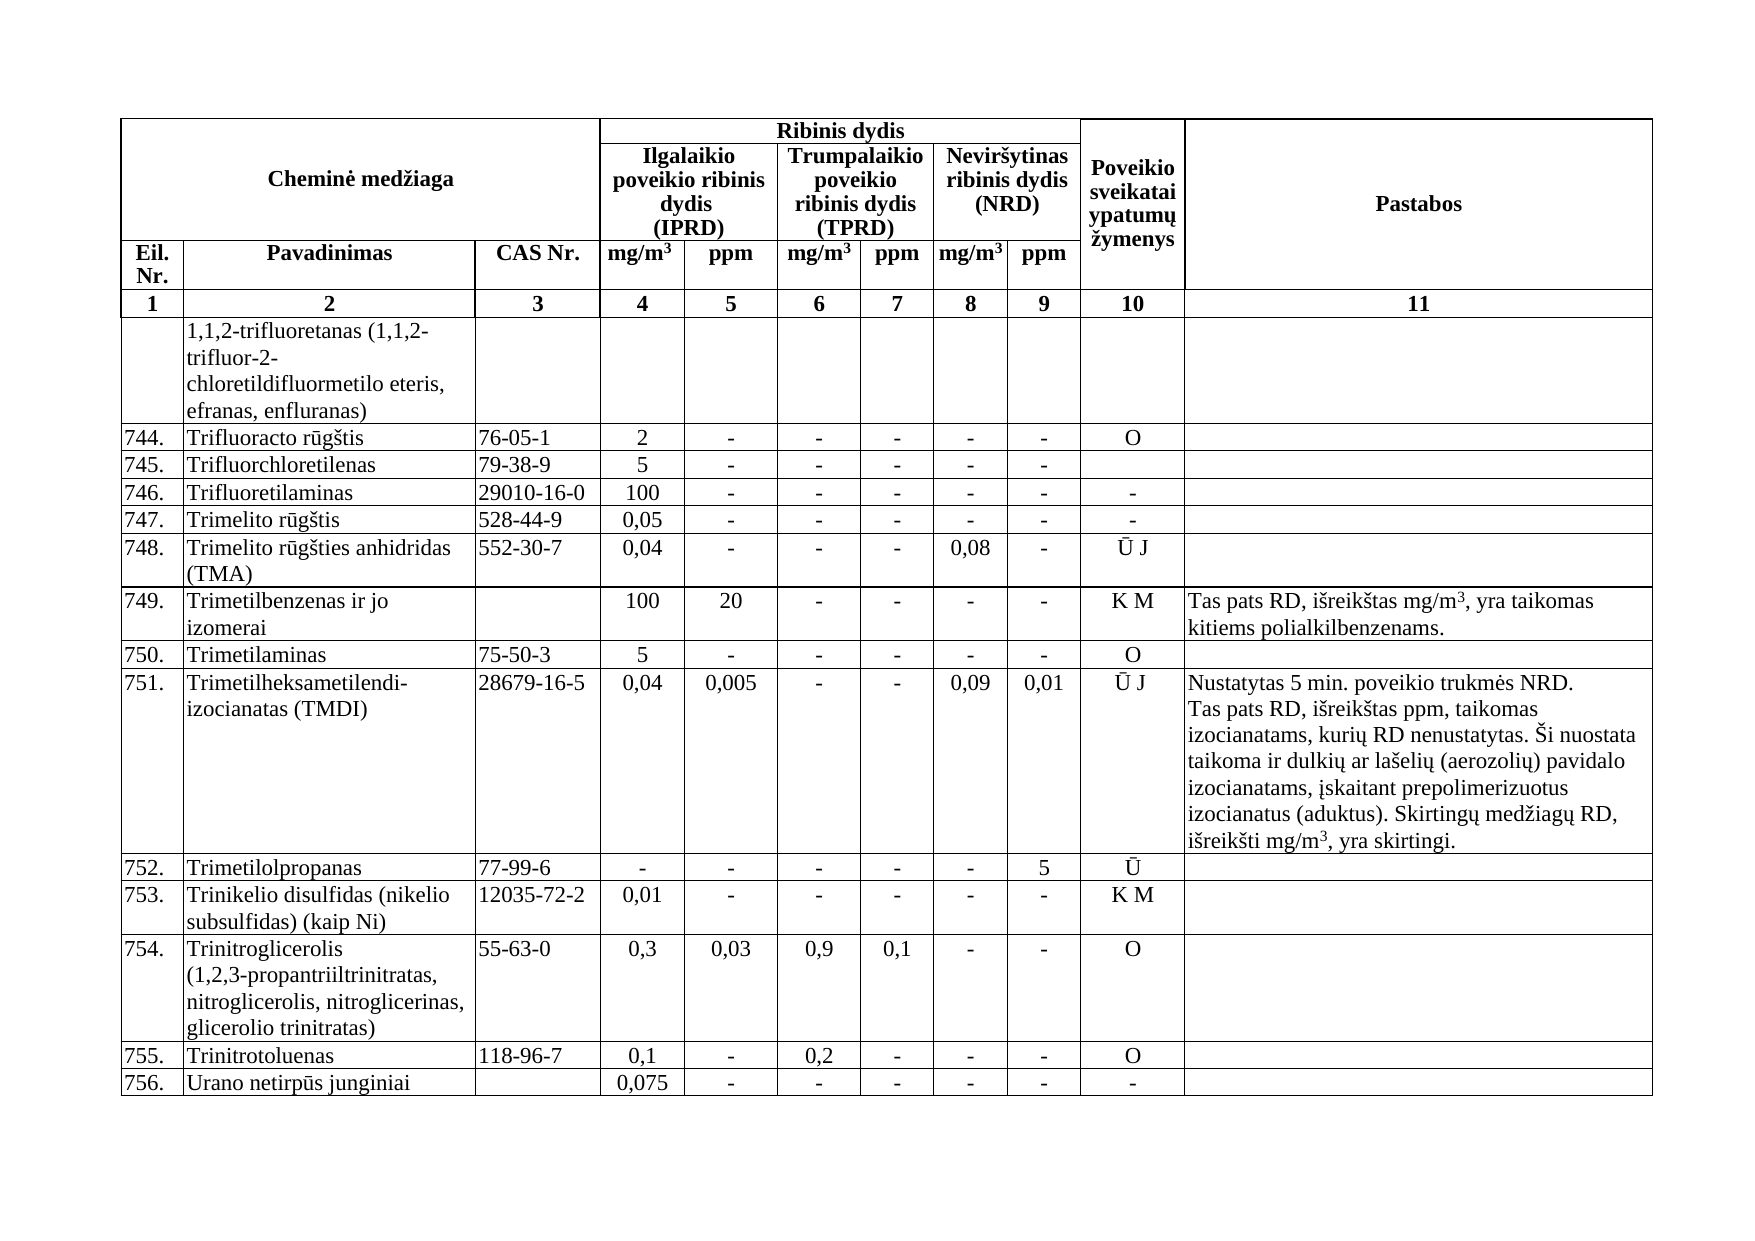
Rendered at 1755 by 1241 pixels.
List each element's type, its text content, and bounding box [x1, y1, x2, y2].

table_cell 744. [122, 424, 183, 450]
table_cell - [685, 881, 777, 934]
table_cell Neviršytinas ribinis dydis (NRD) [934, 144, 1080, 240]
table_cell - [685, 1042, 777, 1068]
table_cell 7 [861, 290, 933, 317]
table_cell mg/m3 [601, 241, 684, 289]
table_cell 3 [476, 290, 599, 317]
table_cell - [778, 424, 860, 450]
table_cell 5 [601, 451, 684, 478]
table_cell - [685, 854, 777, 880]
table_cell 0,01 [1008, 669, 1080, 853]
table_cell [778, 318, 860, 423]
table_cell - [861, 641, 933, 667]
table_cell 100 [601, 479, 684, 505]
table_cell - [778, 534, 860, 586]
table_cell 753. [122, 881, 183, 934]
table_cell - [934, 881, 1007, 934]
table_cell - [778, 479, 860, 505]
table_cell K M [1081, 588, 1184, 640]
table_cell 118-96-7 [476, 1042, 600, 1068]
table_cell - [1008, 935, 1080, 1041]
table_cell [1081, 451, 1184, 478]
table_cell 750. [122, 641, 183, 667]
table_cell Trinikelio disulfidas (nikelio subsulfidas) (kaip Ni) [184, 881, 475, 934]
table_cell 5 [601, 641, 684, 667]
table_cell 20 [685, 588, 777, 640]
table_cell - [934, 854, 1007, 880]
table_cell 5 [685, 290, 777, 317]
table_cell [476, 318, 600, 423]
table_cell 0,09 [934, 669, 1007, 853]
table_cell - [685, 1069, 777, 1095]
table_cell - [601, 854, 684, 880]
table_cell [1185, 451, 1652, 478]
table_cell 10 [1081, 290, 1184, 317]
table_cell Urano netirpūs junginiai [184, 1069, 475, 1095]
table_cell - [934, 506, 1007, 533]
table_cell - [1008, 1069, 1080, 1095]
table_cell 754. [122, 935, 183, 1041]
table_cell - [1008, 641, 1080, 667]
table_cell [1185, 881, 1652, 934]
table_cell Nustatytas 5 min. poveikio trukmės NRD. Tas pats RD, išreikštas ppm, taikomas izocianatams, kurių RD nenustatytas. Ši nuostata taikoma ir dulkių ar lašelių (aerozolių) pavidalo izocianatams, įskaitant prepolimerizuotus izocianatus (aduktus). Skirtingų medžiagų RD, išreikšti mg/m3, yra skirtingi. [1185, 669, 1652, 853]
table_cell - [1008, 424, 1080, 450]
table_cell [1185, 318, 1652, 423]
table_cell - [685, 479, 777, 505]
table_header Poveikio sveikatai ypatumų žymenys [1081, 120, 1184, 289]
table_cell mg/m3 [778, 241, 860, 289]
table_cell Trimelito rūgštis [184, 506, 475, 533]
table_cell 746. [122, 479, 183, 505]
table_cell - [778, 854, 860, 880]
table_cell - [861, 1069, 933, 1095]
table_header Pastabos [1186, 120, 1652, 289]
table_cell - [778, 1069, 860, 1095]
table_cell - [778, 588, 860, 640]
table_cell 12035-72-2 [476, 881, 600, 934]
table_cell Trimetilheksametilendi-izocianatas (TMDI) [184, 669, 475, 853]
table_cell - [934, 424, 1007, 450]
table_cell - [1008, 534, 1080, 586]
table_cell [1185, 534, 1652, 586]
table_cell 29010-16-0 [476, 479, 600, 505]
table_cell - [861, 424, 933, 450]
table_cell [476, 1069, 600, 1095]
table_cell - [861, 479, 933, 505]
table_cell - [778, 641, 860, 667]
table_cell [1185, 641, 1652, 667]
table_cell [1185, 506, 1652, 533]
table_cell CAS Nr. [476, 241, 599, 289]
table_cell 0,1 [601, 1042, 684, 1068]
table_cell [1185, 935, 1652, 1041]
table_cell O [1081, 935, 1184, 1041]
table_cell Ū J [1081, 534, 1184, 586]
table_cell 5 [1008, 854, 1080, 880]
table_cell - [861, 451, 933, 478]
table_cell 4 [601, 290, 684, 317]
table_cell 28679-16-5 [476, 669, 600, 853]
table_cell 76-05-1 [476, 424, 600, 450]
table_cell - [1008, 451, 1080, 478]
table_cell 75-50-3 [476, 641, 600, 667]
table_cell Trifluorchloretilenas [184, 451, 475, 478]
table_cell - [1008, 588, 1080, 640]
table_cell K M [1081, 881, 1184, 934]
table_cell - [1008, 318, 1080, 423]
table_cell 745. [122, 451, 183, 478]
table_cell O [1081, 424, 1184, 450]
table_cell 747. [122, 506, 183, 533]
table_cell [861, 318, 933, 423]
table_cell - [1008, 506, 1080, 533]
table_cell 55-63-0 [476, 935, 600, 1041]
table_cell [685, 318, 777, 423]
table_cell ppm [1008, 241, 1080, 289]
table_cell - [778, 669, 860, 853]
table_cell [122, 318, 183, 423]
table_cell 2 [601, 424, 684, 450]
table_cell 0,9 [778, 935, 860, 1041]
table_cell 9 [1008, 290, 1080, 317]
table_cell - [1008, 479, 1080, 505]
table_cell 0,2 [778, 1042, 860, 1068]
table_cell - [778, 451, 860, 478]
table_cell 11 [1185, 290, 1652, 317]
table_cell Tas pats RD, išreikštas mg/m3, yra taikomas kitiems polialkilbenzenams. [1185, 588, 1652, 640]
table_cell Ū J [1081, 669, 1184, 853]
table_cell [601, 318, 684, 423]
table_cell - [1008, 881, 1080, 934]
table_cell 0,01 [601, 881, 684, 934]
table_cell - [934, 1069, 1007, 1095]
table_cell [1185, 1042, 1652, 1068]
table_cell Trimetilolpropanas [184, 854, 475, 880]
table_cell 0,08 [934, 534, 1007, 586]
table_cell [1185, 1069, 1652, 1095]
table_cell - [685, 451, 777, 478]
table_cell [1185, 854, 1652, 880]
table_cell - [1008, 1042, 1080, 1068]
table_cell - [1081, 479, 1184, 505]
table_cell Trinitrotoluenas [184, 1042, 475, 1068]
table_cell 0,075 [601, 1069, 684, 1095]
table_cell Pavadinimas [184, 241, 474, 289]
table_cell 1 [122, 290, 183, 317]
table_cell - [934, 641, 1007, 667]
table_cell 6 [778, 290, 860, 317]
table_cell - [861, 881, 933, 934]
table_cell [1185, 479, 1652, 505]
table_cell 552-30-7 [476, 534, 600, 586]
table_cell 0,005 [685, 669, 777, 853]
table_cell 100 [601, 588, 684, 640]
table_cell Eil. Nr. [122, 241, 183, 289]
table_cell - [685, 506, 777, 533]
table_cell - [861, 588, 933, 640]
table_cell 0,04 [601, 669, 684, 853]
table_cell 751. [122, 669, 183, 853]
table_cell 755. [122, 1042, 183, 1068]
table_cell - [685, 534, 777, 586]
table_cell - [1081, 1069, 1184, 1095]
table_cell - [778, 506, 860, 533]
table_cell mg/m3 [934, 241, 1007, 289]
table_cell 8 [934, 290, 1007, 317]
table_cell - [861, 534, 933, 586]
table_cell 0,1 [861, 935, 933, 1041]
table_cell Trifluoracto rūgštis [184, 424, 475, 450]
table_cell ppm [685, 241, 777, 289]
table_cell 752. [122, 854, 183, 880]
table_cell - [861, 669, 933, 853]
table_header Ribinis dydis [601, 119, 1080, 143]
table_cell 0,03 [685, 935, 777, 1041]
table_cell Trimetilaminas [184, 641, 475, 667]
table_cell - [934, 451, 1007, 478]
table_cell 0,3 [601, 935, 684, 1041]
table_cell - [861, 1042, 933, 1068]
table_cell - [934, 318, 1007, 423]
table_cell - [685, 424, 777, 450]
table_cell 77-99-6 [476, 854, 600, 880]
table_cell [1185, 424, 1652, 450]
table_cell - [934, 588, 1007, 640]
table_cell Trimelito rūgšties anhidridas (TMA) [184, 534, 475, 586]
table_cell 528-44-9 [476, 506, 600, 533]
table_cell [476, 588, 600, 640]
table_cell - [861, 854, 933, 880]
table_cell Ilgalaikio poveikio ribinis dydis (IPRD) [601, 144, 777, 240]
table_cell Trimetilbenzenas ir jo izomerai [184, 588, 475, 640]
table_cell - [934, 1042, 1007, 1068]
table_cell 748. [122, 534, 183, 586]
table_cell - [861, 506, 933, 533]
table_cell - [1081, 506, 1184, 533]
table_cell Trinitroglicerolis (1,2,3-propantriiltrinitratas, nitroglicerolis, nitroglicerinas, glicerolio trinitratas) [184, 935, 475, 1041]
table_cell O [1081, 1042, 1184, 1068]
table_cell - [778, 881, 860, 934]
table_cell Trifluoretilaminas [184, 479, 475, 505]
table_cell 749. [122, 588, 183, 640]
table_cell 756. [122, 1069, 183, 1095]
table_cell Ū [1081, 854, 1184, 880]
table_cell 0,05 [601, 506, 684, 533]
table_cell Trumpalaikio poveikio ribinis dydis (TPRD) [778, 144, 933, 240]
table_cell 1,1,2-trifluoretanas (1,1,2-trifluor-2- chloretildifluormetilo eteris, efranas, enfluranas) [184, 318, 475, 423]
table_cell 2 [184, 290, 474, 317]
table_cell 79-38-9 [476, 451, 600, 478]
table_cell - [1081, 318, 1184, 423]
table_cell - [685, 641, 777, 667]
table_cell 0,04 [601, 534, 684, 586]
table_cell - [934, 479, 1007, 505]
table_cell O [1081, 641, 1184, 667]
table_cell ppm [861, 241, 933, 289]
table_header Cheminė medžiaga [122, 119, 599, 240]
table_cell - [934, 935, 1007, 1041]
